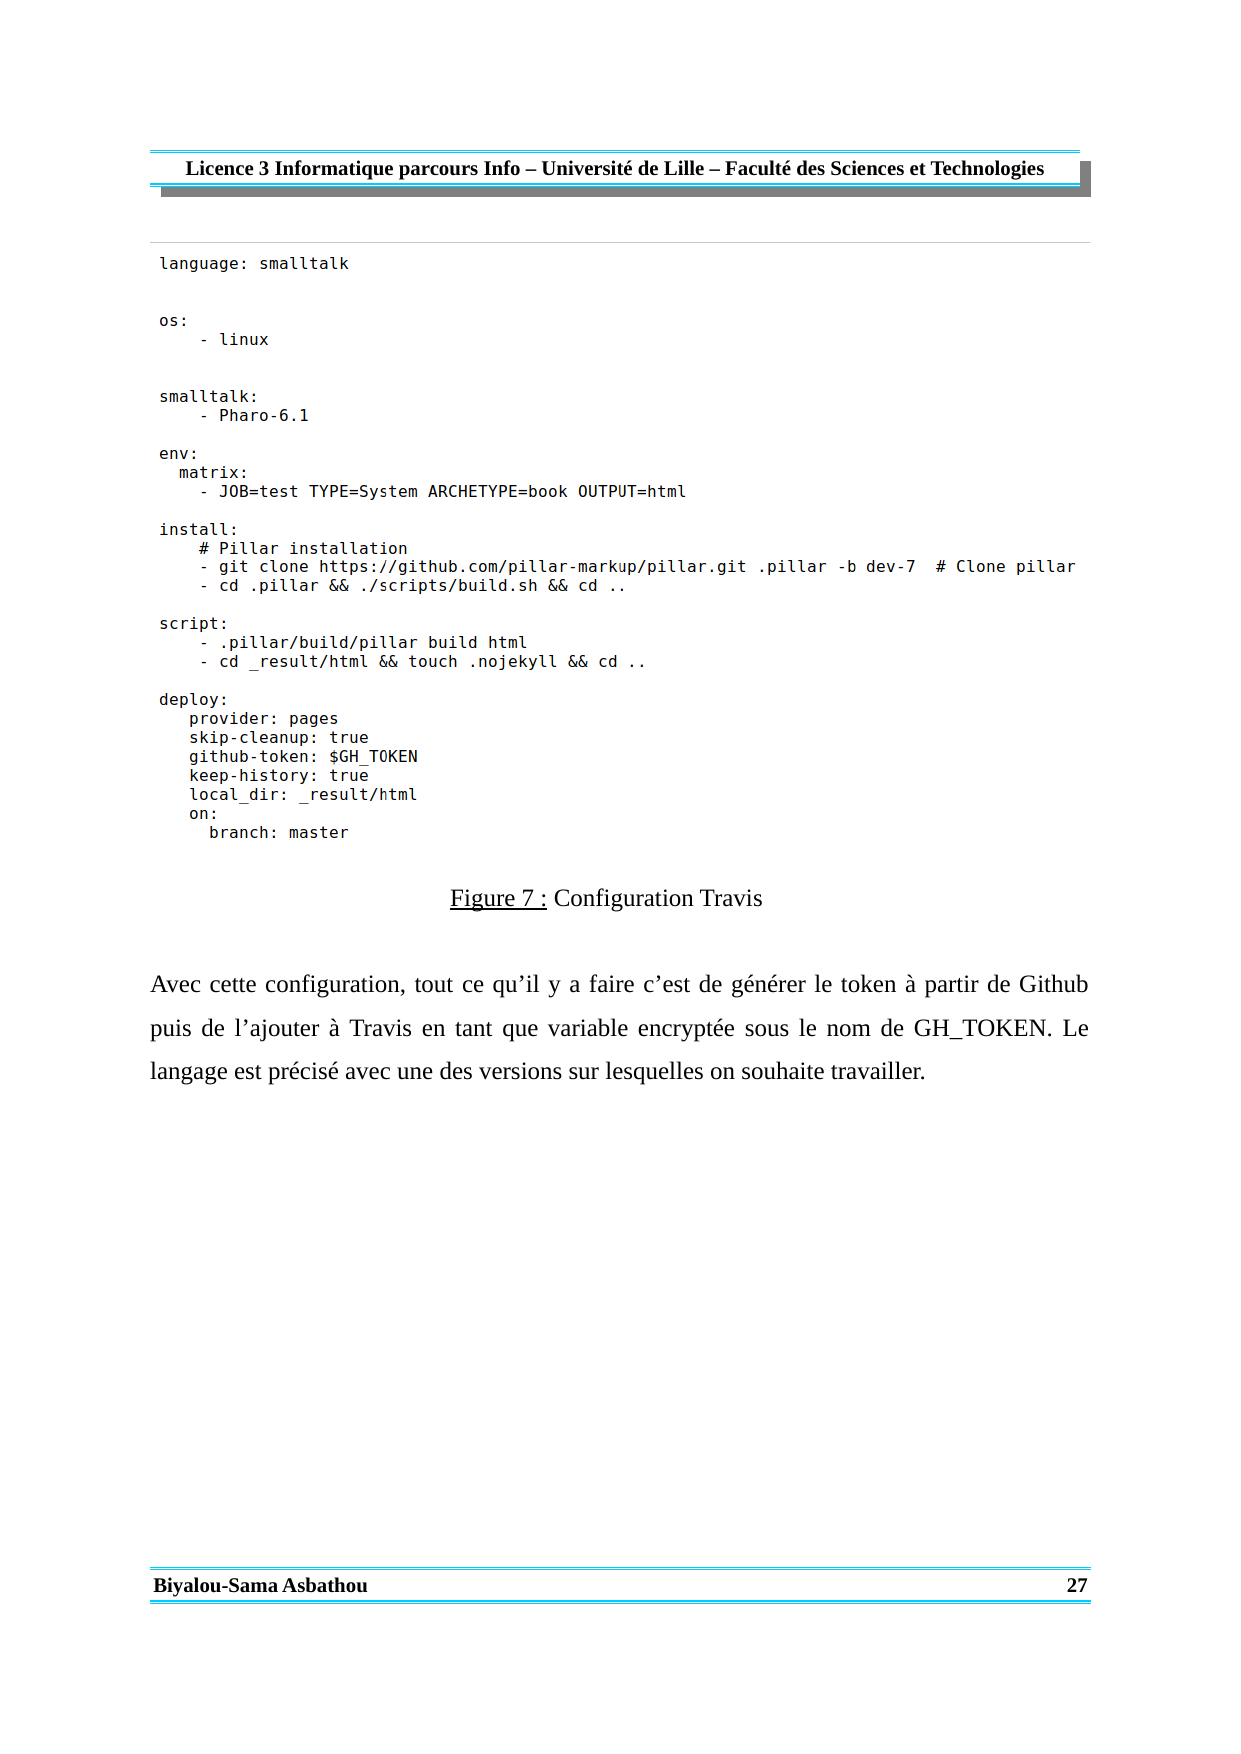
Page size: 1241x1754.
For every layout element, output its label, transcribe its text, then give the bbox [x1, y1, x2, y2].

text Figure 7 : Configuration Travis [150, 869, 1091, 912]
text Avec cette configuration, tout ce qu’il y a faire c’est de générer le token à partir de Github puis de l’ajouter à Travis en tant que variable encryptée sous le nom de GH_TOKEN. Le langage est précisé avec une des versions sur lesquelles on souhaite travailler. [150, 969, 1091, 1084]
text [150, 227, 1091, 242]
picture [150, 242, 1091, 869]
